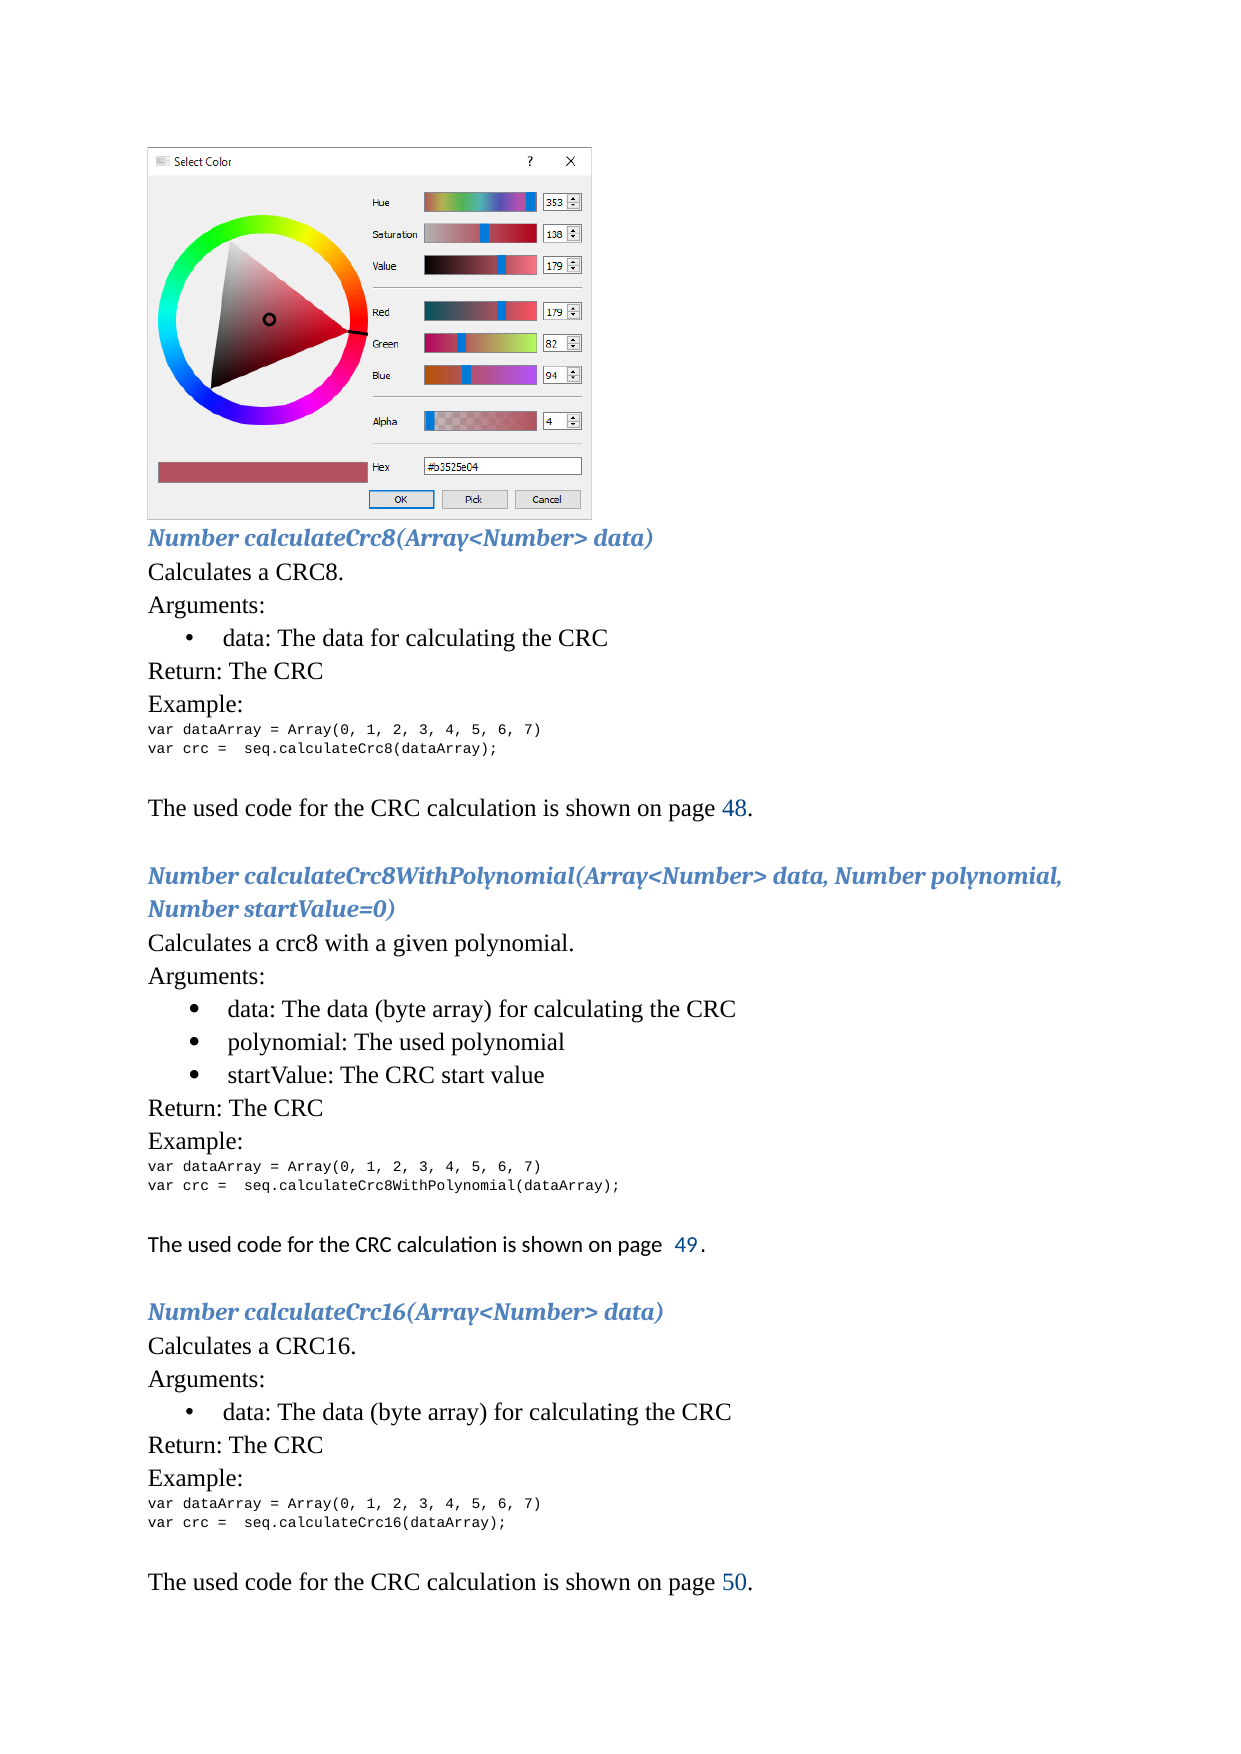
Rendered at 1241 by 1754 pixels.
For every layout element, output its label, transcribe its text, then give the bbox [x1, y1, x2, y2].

list startValue: The CRC start value [190, 1060, 1093, 1089]
list data: The data (byte array) for calculating the CRC [185, 1397, 1093, 1426]
text The used code for the CRC calculation is shown on page 49. [148, 1230, 1093, 1258]
list Calculates a CRC8. [148, 557, 1093, 586]
text The used code for the CRC calculation is shown on page 50. [148, 1567, 1093, 1596]
text Arguments: [148, 961, 1093, 990]
picture [147, 147, 592, 520]
subtitle Number calculateCrc8WithPolynomial(Array<Number> data, Number polynomial, Number startValue=0) [148, 862, 1093, 924]
list data: The data for calculating the CRC [185, 623, 1093, 652]
text var dataArray = Array(0, 1, 2, 3, 4, 5, 6, 7) [148, 1496, 1093, 1513]
list Calculates a CRC16. [148, 1331, 1093, 1360]
list Example: [148, 1463, 1093, 1492]
text Example: [148, 1126, 1093, 1155]
list polynomial: The used polynomial [190, 1027, 1093, 1056]
list Example: [148, 689, 1093, 718]
text Return: The CRC [148, 1093, 1093, 1122]
text var crc = seq.calculateCrc16(dataArray); [148, 1515, 1093, 1532]
subtitle Number calculateCrc16(Array<Number> data) [148, 1298, 1093, 1327]
text var dataArray = Array(0, 1, 2, 3, 4, 5, 6, 7) [148, 1159, 1093, 1176]
text var crc = seq.calculateCrc8(dataArray); [148, 741, 1093, 757]
list Arguments: [148, 590, 1093, 619]
text var dataArray = Array(0, 1, 2, 3, 4, 5, 6, 7) [148, 722, 1093, 738]
list Return: The CRC [148, 656, 1093, 685]
text var crc = seq.calculateCrc8WithPolynomial(dataArray); [148, 1178, 1093, 1194]
list Arguments: [148, 1364, 1093, 1393]
text The used code for the CRC calculation is shown on page 49. [148, 793, 1093, 822]
subtitle Number calculateCrc8(Array<Number> data) [148, 520, 1093, 553]
list Return: The CRC [148, 1430, 1093, 1459]
list data: The data (byte array) for calculating the CRC [190, 994, 1093, 1023]
text Calculates a crc8 with a given polynomial. [148, 928, 1093, 957]
